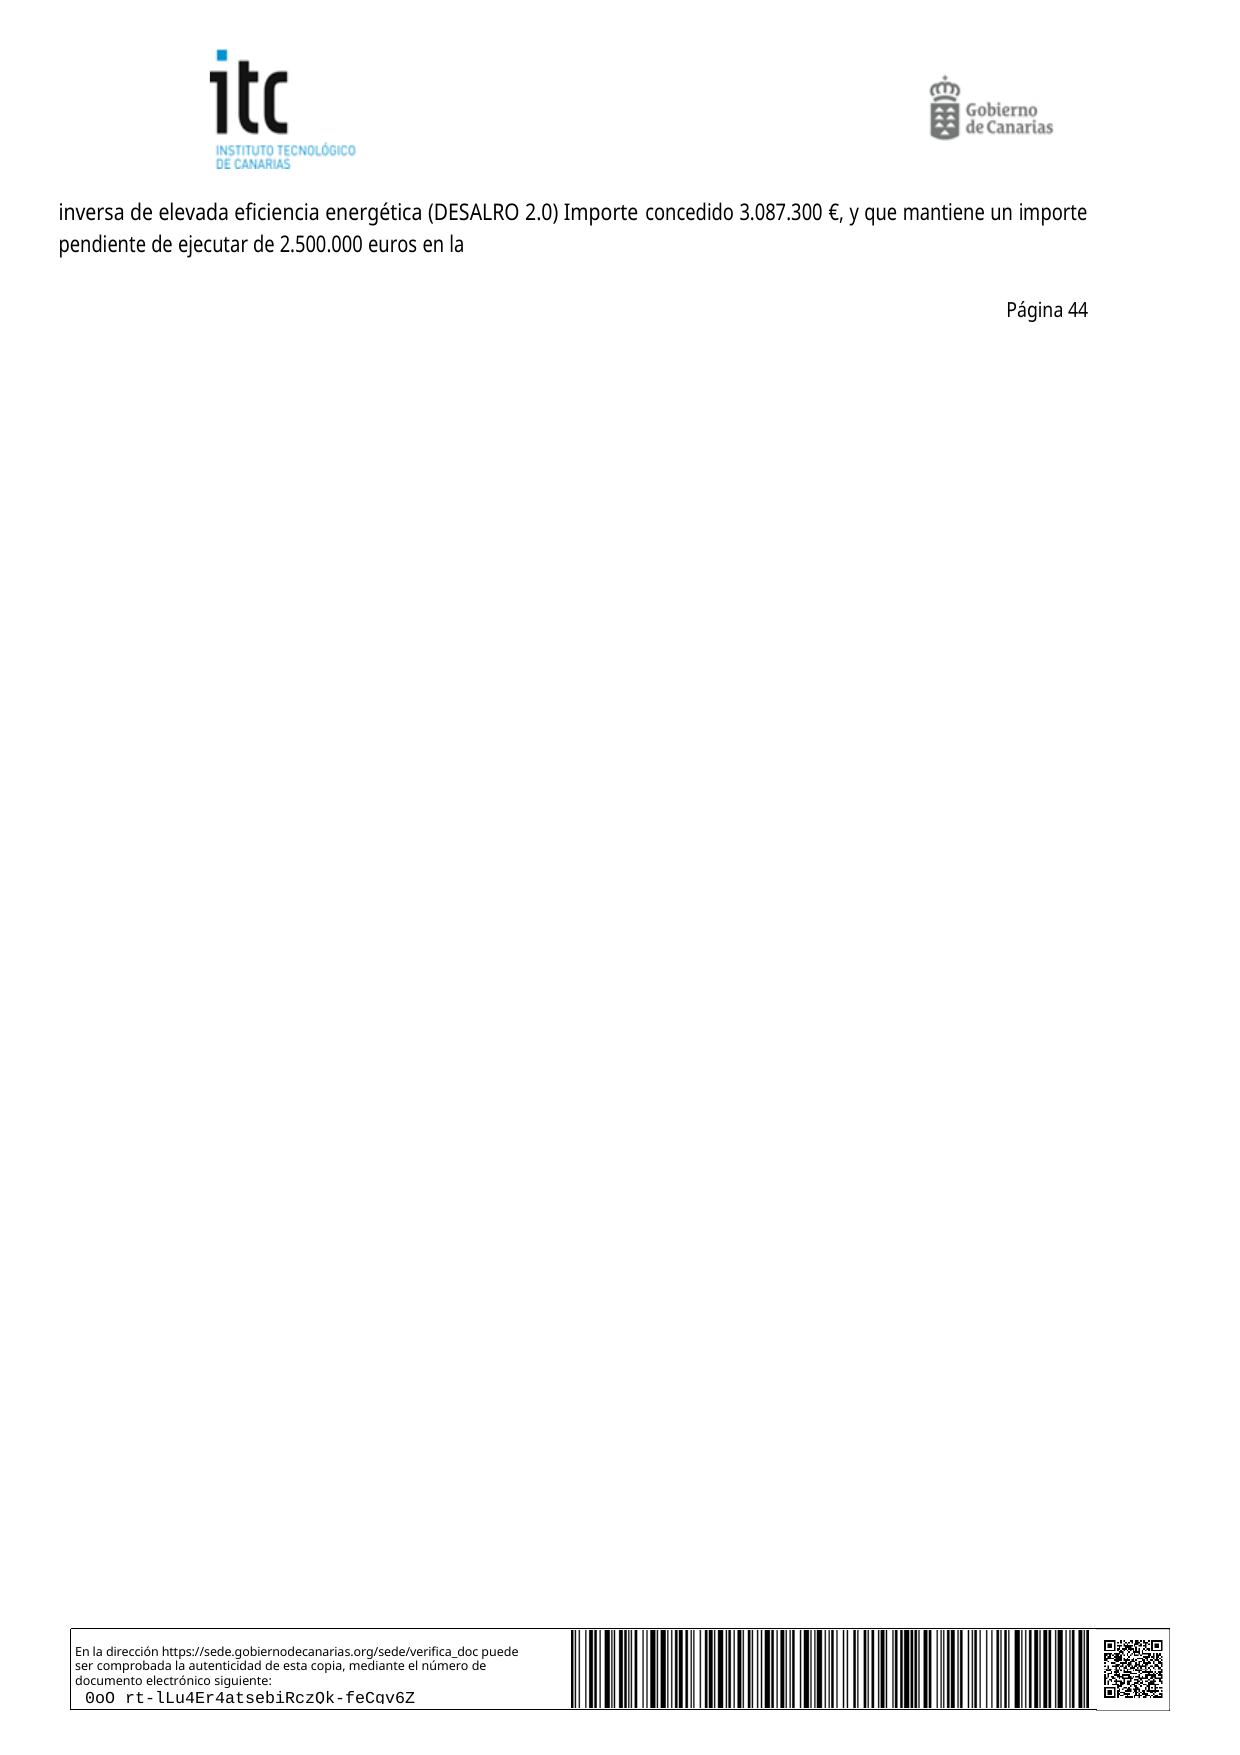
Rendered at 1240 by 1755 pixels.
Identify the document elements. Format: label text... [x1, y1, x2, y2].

text Página 44 [58, 296, 1088, 324]
list inversa de elevada eficiencia energética (DESALRO 2.0) Importe concedido 3.087.300 €, y que mantiene un importe pendiente de ejecutar de 2.500.000 euros en la [58, 196, 1088, 259]
